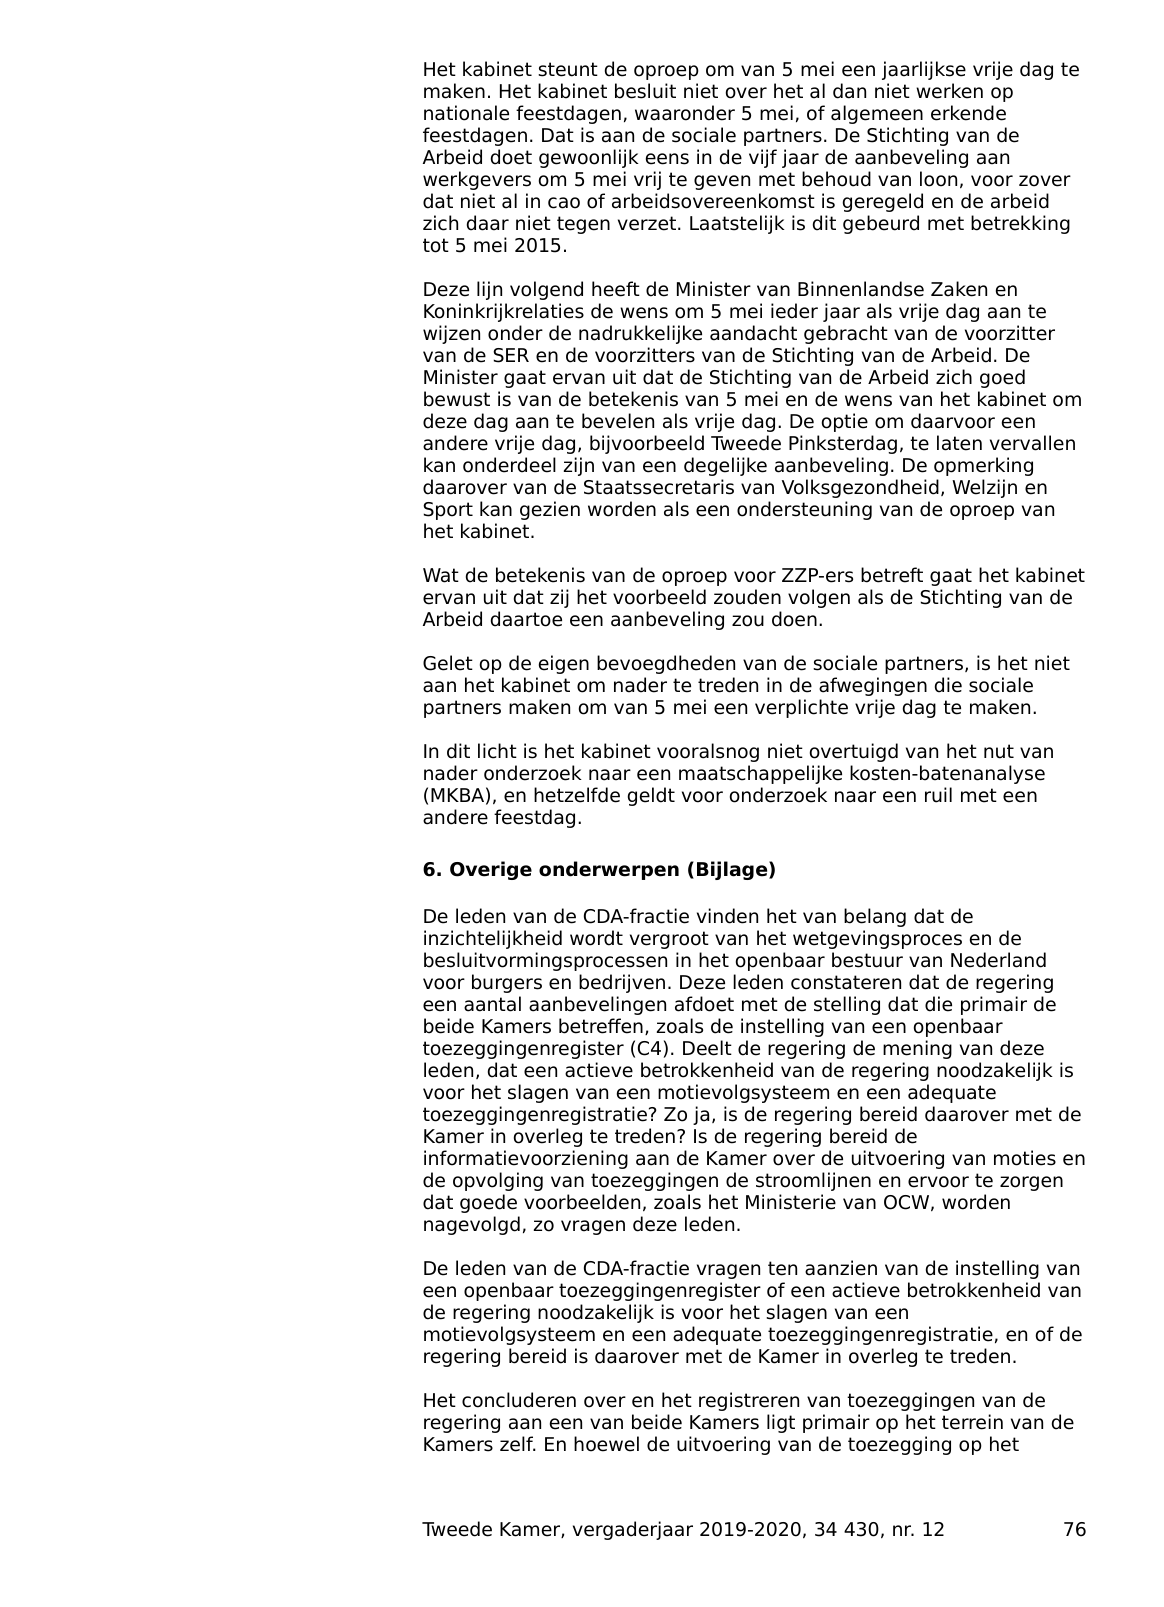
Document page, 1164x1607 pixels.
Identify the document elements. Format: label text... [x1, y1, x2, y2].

text Het concluderen over en het registreren van toezeggingen van de regering aan een van beide Kamers ligt primair op het terrein van de Kamers zelf. En hoewel de uitvoering van de toezegging op het [422, 1390, 1087, 1456]
text De leden van de CDA-fractie vinden het van belang dat de inzichtelijkheid wordt vergroot van het wetgevingsproces en de besluitvormingsprocessen in het openbaar bestuur van Nederland voor burgers en bedrijven. Deze leden constateren dat de regering een aantal aanbevelingen afdoet met de stelling dat die primair de beide Kamers betreffen, zoals de instelling van een openbaar toezeggingenregister (C4). Deelt de regering de mening van deze leden, dat een actieve betrokkenheid van de regering noodzakelijk is voor het slagen van een motievolgsysteem en een adequate toezeggingenregistratie? Zo ja, is de regering bereid daarover met de Kamer in overleg te treden? Is de regering bereid de informatievoorziening aan de Kamer over de uitvoering van moties en de opvolging van toezeggingen de stroomlijnen en ervoor te zorgen dat goede voorbeelden, zoals het Ministerie van OCW, worden nagevolgd, zo vragen deze leden. [422, 906, 1087, 1236]
text Wat de betekenis van de oproep voor ZZP-ers betreft gaat het kabinet ervan uit dat zij het voorbeeld zouden volgen als de Stichting van de Arbeid daartoe een aanbeveling zou doen. [422, 565, 1087, 631]
text Gelet op de eigen bevoegdheden van de sociale partners, is het niet aan het kabinet om nader te treden in de afwegingen die sociale partners maken om van 5 mei een verplichte vrije dag te maken. [422, 653, 1087, 719]
text De leden van de CDA-fractie vragen ten aanzien van de instelling van een openbaar toezeggingenregister of een actieve betrokkenheid van de regering noodzakelijk is voor het slagen van een motievolgsysteem en een adequate toezeggingenregistratie, en of de regering bereid is daarover met de Kamer in overleg te treden. [422, 1258, 1087, 1368]
subtitle 6. Overige onderwerpen (Bijlage) [422, 859, 1087, 881]
text Deze lijn volgend heeft de Minister van Binnenlandse Zaken en Koninkrijkrelaties de wens om 5 mei ieder jaar als vrije dag aan te wijzen onder de nadrukkelijke aandacht gebracht van de voorzitter van de SER en de voorzitters van de Stichting van de Arbeid. De Minister gaat ervan uit dat de Stichting van de Arbeid zich goed bewust is van de betekenis van 5 mei en de wens van het kabinet om deze dag aan te bevelen als vrije dag. De optie om daarvoor een andere vrije dag, bijvoorbeeld Tweede Pinksterdag, te laten vervallen kan onderdeel zijn van een degelijke aanbeveling. De opmerking daarover van de Staatssecretaris van Volksgezondheid, Welzijn en Sport kan gezien worden als een ondersteuning van de oproep van het kabinet. [422, 279, 1087, 543]
text In dit licht is het kabinet vooralsnog niet overtuigd van het nut van nader onderzoek naar een maatschappelijke kosten-batenanalyse (MKBA), en hetzelfde geldt voor onderzoek naar een ruil met een andere feestdag. [422, 741, 1087, 829]
text Het kabinet steunt de oproep om van 5 mei een jaarlijkse vrije dag te maken. Het kabinet besluit niet over het al dan niet werken op nationale feestdagen, waaronder 5 mei, of algemeen erkende feestdagen. Dat is aan de sociale partners. De Stichting van de Arbeid doet gewoonlijk eens in de vijf jaar de aanbeveling aan werkgevers om 5 mei vrij te geven met behoud van loon, voor zover dat niet al in cao of arbeidsovereenkomst is geregeld en de arbeid zich daar niet tegen verzet. Laatstelijk is dit gebeurd met betrekking tot 5 mei 2015. [422, 59, 1087, 257]
